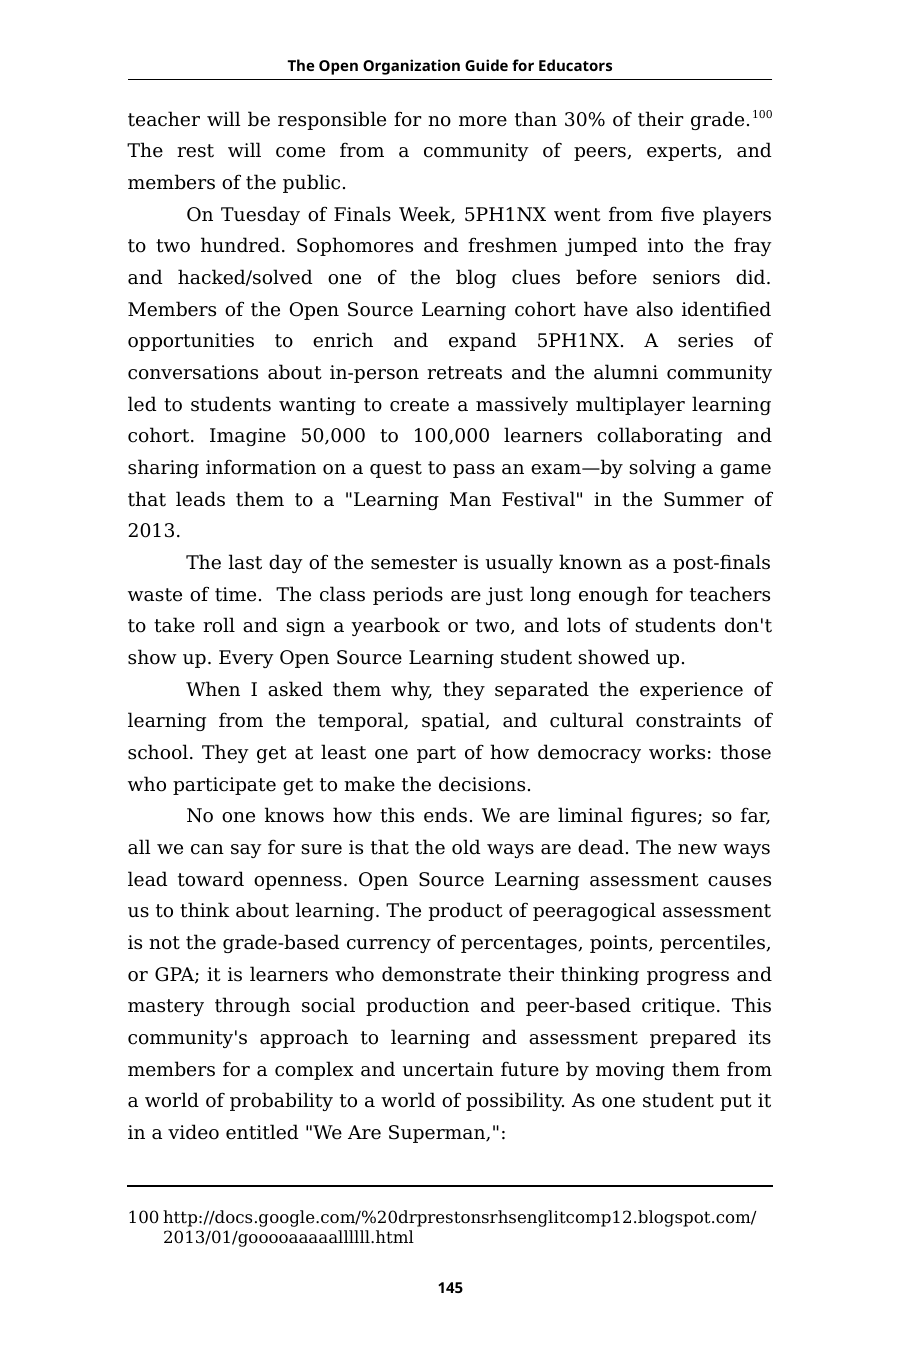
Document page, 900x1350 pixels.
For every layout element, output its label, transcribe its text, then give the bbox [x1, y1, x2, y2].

text The last day of the semester is usually known as a post-finals waste of time. The class periods are just long enough for teachers to take roll and sign a yearbook or two, and lots of students don't show up. Every Open Source Learning student showed up. [127, 552, 772, 669]
text http://docs.google.com/%20drprestonsrhsenglitcomp12.blogspot.com/2013/01/gooooaaaaallllll.html [127, 1208, 772, 1247]
text When I asked them why, they separated the experience of learning from the temporal, spatial, and cultural constraints of school. They get at least one part of how democracy works: those who participate get to make the decisions. [127, 679, 772, 796]
text No one knows how this ends. We are liminal figures; so far, all we can say for sure is that the old ways are dead. The new ways lead toward openness. Open Source Learning assessment causes us to think about learning. The product of peeragogical assessment is not the grade-based currency of percentages, points, percentiles, or GPA; it is learners who demonstrate their thinking progress and mastery through social production and peer-based critique. This community's approach to learning and assessment prepared its members for a complex and uncertain future by moving them from a world of probability to a world of possibility. As one student put it in a video entitled "We Are Superman,": [127, 805, 772, 1144]
text On Tuesday of Finals Week, 5PH1NX went from five players to two hundred. Sophomores and freshmen jumped into the fray and hacked/solved one of the blog clues before seniors did. Members of the Open Source Learning cohort have also identified opportunities to enrich and expand 5PH1NX. A series of conversations about in-person retreats and the alumni community led to students wanting to create a massively multiplayer learning cohort. Imagine 50,000 to 100,000 learners collaborating and sharing information on a quest to pass an exam—by solving a game that leads them to a "Learning Man Festival" in the Summer of 2013. [127, 204, 772, 542]
text teacher will be responsible for no more than 30% of their grade. The rest will come from a community of peers, experts, and members of the public. [127, 109, 772, 194]
